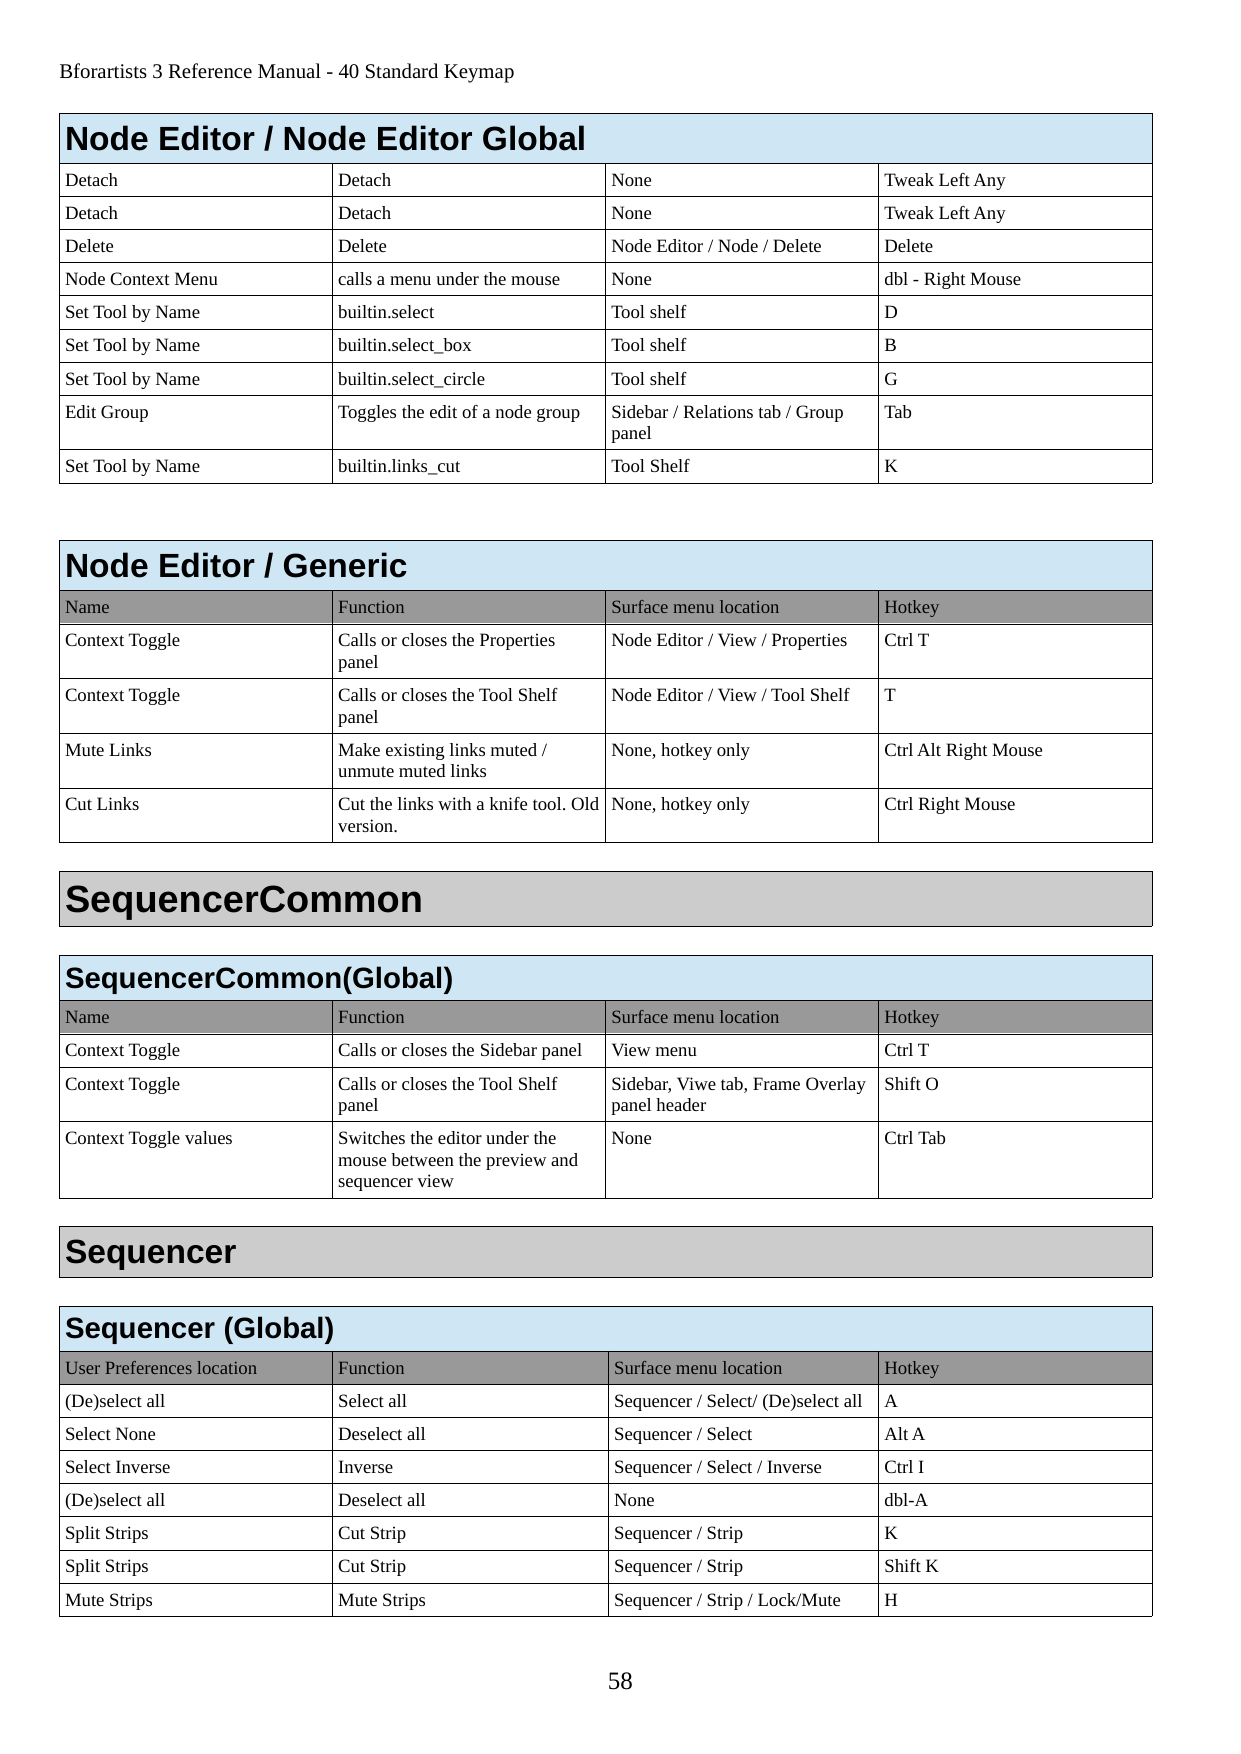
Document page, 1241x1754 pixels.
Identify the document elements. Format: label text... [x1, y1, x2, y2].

table_cell Select Inverse [60, 1451, 332, 1483]
table_cell builtin.links_cut [333, 450, 605, 482]
table_cell calls a menu under the mouse [333, 263, 605, 295]
table_cell builtin.select_box [333, 330, 605, 362]
table_cell View menu [606, 1035, 878, 1067]
table_cell Name [60, 591, 332, 623]
table_cell Calls or closes the Sidebar panel [333, 1035, 605, 1067]
table_cell (De)select all [60, 1484, 332, 1516]
table_cell (De)select all [60, 1385, 332, 1417]
table_cell Tool shelf [606, 330, 878, 362]
table_cell Node Editor / Node / Delete [606, 230, 878, 262]
table_cell Edit Group [60, 396, 332, 449]
table_cell Sequencer / Strip [609, 1517, 878, 1549]
table_cell Ctrl I [879, 1451, 1152, 1483]
table_cell Cut Links [60, 789, 332, 842]
table_header SequencerCommon [60, 872, 1152, 926]
table_cell Select None [60, 1418, 332, 1450]
table_cell H [879, 1584, 1152, 1616]
table_cell Sequencer / Select / Inverse [609, 1451, 878, 1483]
table_cell Sequencer / Select [609, 1418, 878, 1450]
table_cell Name [60, 1001, 332, 1033]
table_cell builtin.select [333, 296, 605, 328]
table_cell Tab [879, 396, 1152, 449]
table_cell None [606, 263, 878, 295]
table_cell Alt A [879, 1418, 1152, 1450]
table_cell Switches the editor under the mouse between the preview and sequencer view [333, 1122, 605, 1198]
table_cell Cut Strip [333, 1517, 608, 1549]
table_cell Node Editor / View / Tool Shelf [606, 679, 878, 733]
table_cell Context Toggle values [60, 1122, 332, 1198]
table_cell Hotkey [879, 1352, 1152, 1384]
table_cell Detach [60, 164, 332, 196]
table_cell Hotkey [879, 1001, 1152, 1033]
table_cell Detach [333, 164, 605, 196]
table_cell D [879, 296, 1152, 328]
table_cell Sequencer / Strip / Lock/Mute [609, 1584, 878, 1616]
table_cell Detach [60, 197, 332, 229]
table_header Node Editor / Node Editor Global [60, 114, 1152, 163]
table_cell Sequencer / Select/ (De)select all [609, 1385, 878, 1417]
table_cell Tool Shelf [606, 450, 878, 482]
table_cell Ctrl T [879, 625, 1152, 678]
table_cell Mute Links [60, 734, 332, 787]
table_cell Mute Strips [60, 1584, 332, 1616]
table_cell Sidebar / Relations tab / Group panel [606, 396, 878, 449]
table_cell Tweak Left Any [879, 197, 1152, 229]
table_cell Delete [879, 230, 1152, 262]
table_cell Context Toggle [60, 1068, 332, 1121]
table_cell None [606, 1122, 878, 1198]
table_cell Surface menu location [606, 1001, 878, 1033]
table_cell Sequencer / Strip [609, 1551, 878, 1583]
table_cell Context Toggle [60, 679, 332, 733]
table_cell Surface menu location [609, 1352, 878, 1384]
table_cell Deselect all [333, 1418, 608, 1450]
table_header Sequencer [60, 1227, 1152, 1277]
table_cell Ctrl Right Mouse [879, 789, 1152, 842]
table_cell K [879, 1517, 1152, 1549]
table_cell Calls or closes the Properties panel [333, 625, 605, 678]
table_cell Detach [333, 197, 605, 229]
table_cell Select all [333, 1385, 608, 1417]
table_cell None [606, 197, 878, 229]
table_cell Delete [333, 230, 605, 262]
table_cell A [879, 1385, 1152, 1417]
table_cell Toggles the edit of a node group [333, 396, 605, 449]
table_cell None [609, 1484, 878, 1516]
table_cell dbl - Right Mouse [879, 263, 1152, 295]
table_cell None [606, 164, 878, 196]
table_cell Function [333, 591, 605, 623]
table_cell Shift O [879, 1068, 1152, 1121]
table_cell Calls or closes the Tool Shelf panel [333, 1068, 605, 1121]
table_cell T [879, 679, 1152, 733]
table_cell Context Toggle [60, 625, 332, 678]
table_cell Delete [60, 230, 332, 262]
table_cell Tweak Left Any [879, 164, 1152, 196]
table_cell builtin.select_circle [333, 363, 605, 395]
table_cell Cut Strip [333, 1551, 608, 1583]
table_cell Hotkey [879, 591, 1152, 623]
table_cell Node Editor / View / Properties [606, 625, 878, 678]
table_cell Sidebar, Viwe tab, Frame Overlay panel header [606, 1068, 878, 1121]
table_cell Surface menu location [606, 591, 878, 623]
table_header Node Editor / Generic [60, 541, 1152, 590]
table_cell Cut the links with a knife tool. Old version. [333, 789, 605, 842]
table_cell Deselect all [333, 1484, 608, 1516]
table_cell Split Strips [60, 1551, 332, 1583]
table_cell Tool shelf [606, 296, 878, 328]
table_cell dbl-A [879, 1484, 1152, 1516]
table_cell Set Tool by Name [60, 296, 332, 328]
table_header Sequencer (Global) [60, 1307, 1152, 1351]
table_cell Shift K [879, 1551, 1152, 1583]
table_cell Split Strips [60, 1517, 332, 1549]
table_cell Set Tool by Name [60, 450, 332, 482]
table_cell Node Context Menu [60, 263, 332, 295]
table_cell Ctrl Alt Right Mouse [879, 734, 1152, 787]
table_cell Set Tool by Name [60, 363, 332, 395]
table_cell None, hotkey only [606, 789, 878, 842]
table_cell Calls or closes the Tool Shelf panel [333, 679, 605, 733]
table_cell Function [333, 1001, 605, 1033]
table_cell None, hotkey only [606, 734, 878, 787]
table_cell Set Tool by Name [60, 330, 332, 362]
table_cell Tool shelf [606, 363, 878, 395]
table_header SequencerCommon(Global) [60, 956, 1152, 1000]
table_cell Function [333, 1352, 608, 1384]
table_cell G [879, 363, 1152, 395]
table_cell Ctrl Tab [879, 1122, 1152, 1198]
table_cell Context Toggle [60, 1035, 332, 1067]
table_cell Inverse [333, 1451, 608, 1483]
table_cell Ctrl T [879, 1035, 1152, 1067]
table_cell Make existing links muted / unmute muted links [333, 734, 605, 787]
table_cell Mute Strips [333, 1584, 608, 1616]
table_cell User Preferences location [60, 1352, 332, 1384]
table_cell B [879, 330, 1152, 362]
table_cell K [879, 450, 1152, 482]
